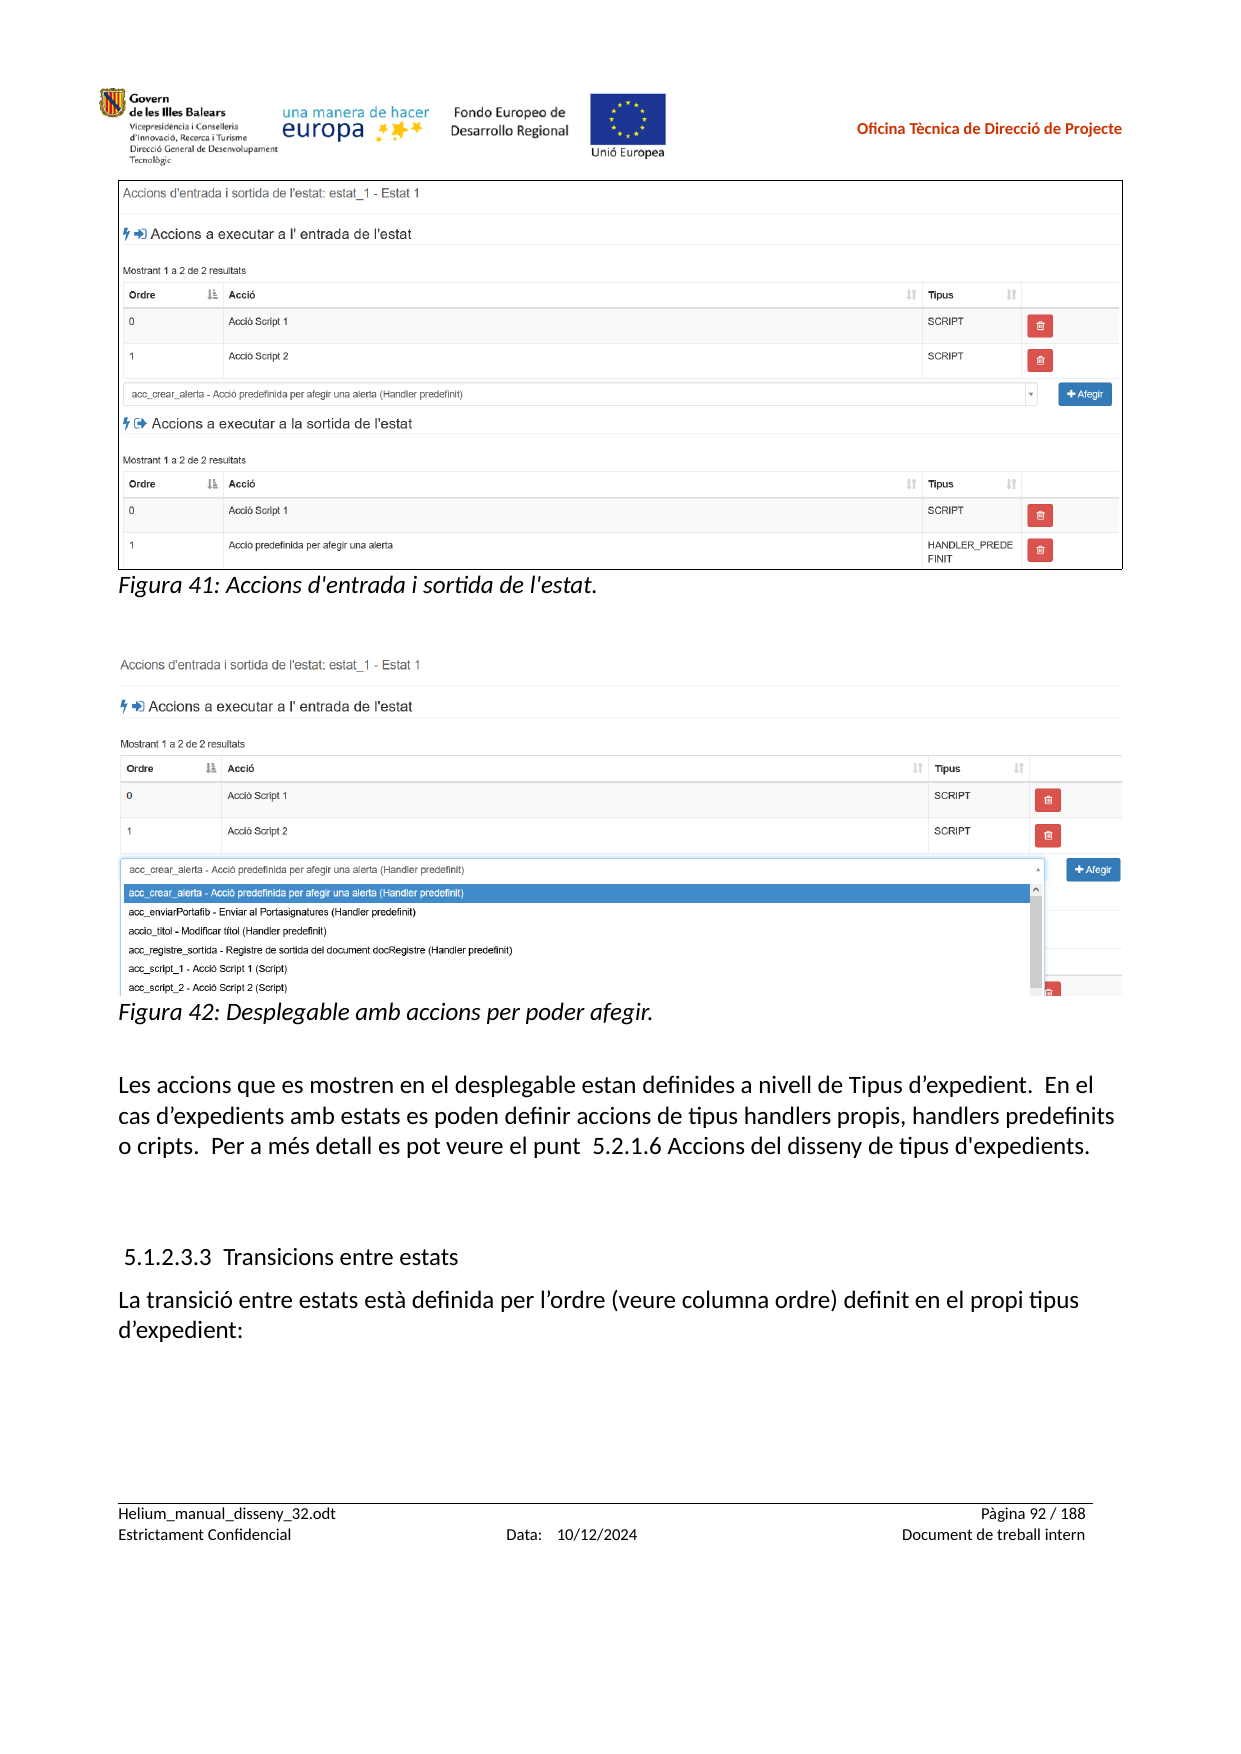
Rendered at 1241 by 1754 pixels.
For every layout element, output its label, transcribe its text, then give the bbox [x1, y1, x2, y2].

text [119, 181, 1122, 569]
text Figura 41: Accions d'entrada i sortida de l'estat. [118, 570, 1122, 600]
text Les accions que es mostren en el desplegable estan definides a nivell de Tipus d’expedient. En el cas d’expedients amb estats es poden definir accions de tipus handlers propis, handlers predefinits o cripts. Per a més detall es pot veure el punt 5.2.1.6 Accions del disseny de tipus d'expedients. [118, 1069, 1122, 1161]
picture [121, 183, 1119, 567]
picture [99, 87, 668, 166]
text Figura 42: Desplegable amb accions per poder afegir. [118, 996, 1122, 1026]
picture [118, 655, 1123, 996]
subtitle Transicions entre estats [118, 1241, 1122, 1272]
text La transició entre estats està definida per l’ordre (veure columna ordre) definit en el propi tipus d’expedient: [118, 1284, 1122, 1345]
